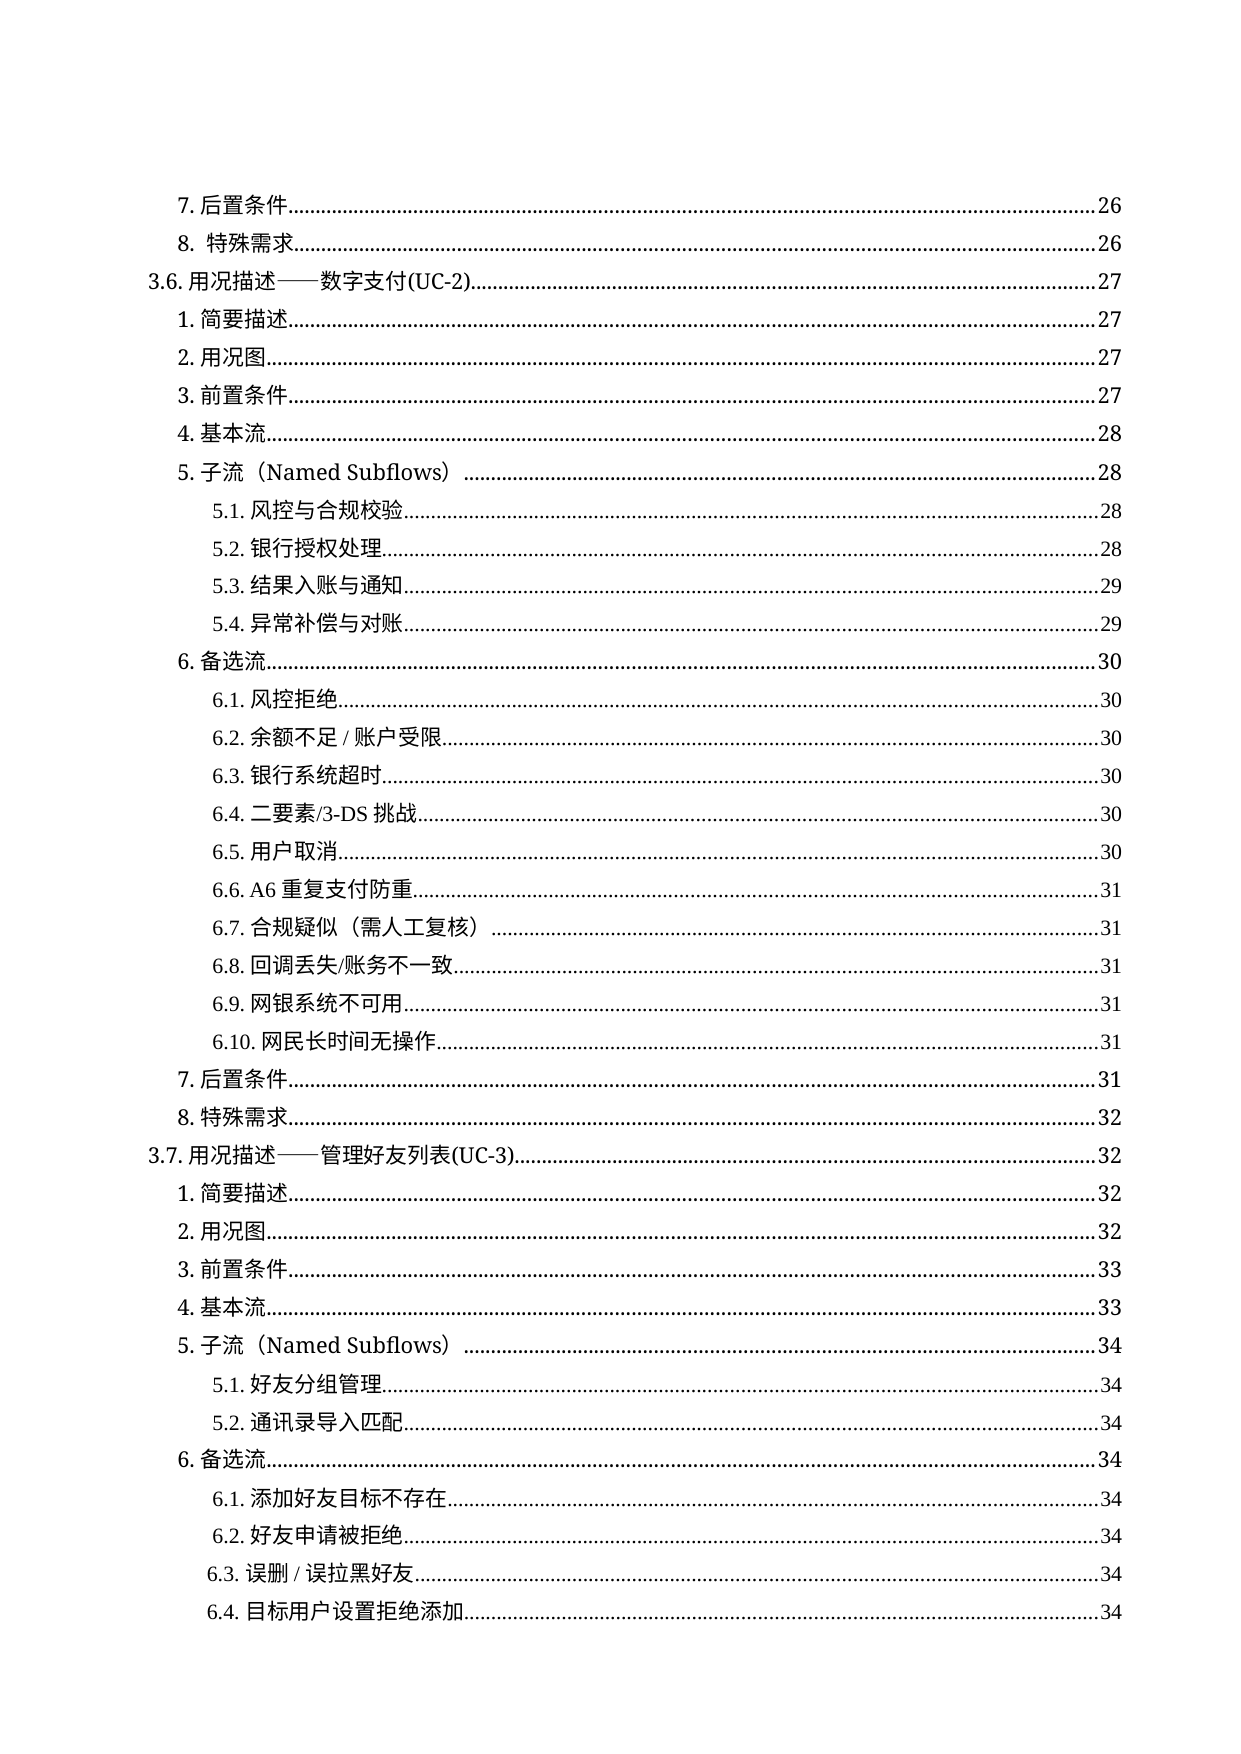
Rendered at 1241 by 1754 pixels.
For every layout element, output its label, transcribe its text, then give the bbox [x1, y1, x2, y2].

text 8. 特殊需求 32 [177, 1100, 1122, 1131]
text 3. 前置条件 27 [177, 378, 1122, 410]
text 5.2. 银行授权处理 28 [207, 531, 1122, 562]
text 1. 简要描述 32 [177, 1176, 1122, 1208]
text 6.1. 风控拒绝 30 [207, 682, 1122, 714]
text 3. 前置条件 33 [177, 1252, 1122, 1284]
text 6.10. 网民长时间无操作 31 [207, 1024, 1122, 1055]
text 5.1. 风控与合规校验 28 [207, 493, 1122, 524]
text 6.6. A6 重复支付防重 31 [207, 872, 1122, 904]
text 6.3. 误删 / 误拉黑好友 34 [207, 1556, 1122, 1588]
text 6.4. 二要素/3-DS 挑战 30 [207, 796, 1122, 828]
text 3.6. 用况描述——数字支付(UC-2) 27 [148, 264, 1122, 296]
text 6.2. 余额不足 / 账户受限 30 [207, 720, 1122, 752]
text 2. 用况图 27 [177, 340, 1122, 372]
text 6.3. 银行系统超时 30 [207, 758, 1122, 790]
text 6.2. 好友申请被拒绝 34 [207, 1518, 1122, 1550]
text 6.7. 合规疑似（需人工复核） 31 [207, 910, 1122, 942]
text 6.9. 网银系统不可用 31 [207, 986, 1122, 1017]
text 3.7. 用况描述——管理好友列表(UC-3) 32 [148, 1138, 1122, 1169]
text 5. 子流（Named Subflows） 28 [177, 454, 1122, 486]
text 6.5. 用户取消 30 [207, 834, 1122, 866]
text 5.4. 异常补偿与对账 29 [207, 606, 1122, 638]
text 8. 特殊需求 26 [177, 226, 1122, 257]
text 5.2. 通讯录导入匹配 34 [207, 1404, 1122, 1436]
text 5.1. 好友分组管理 34 [207, 1367, 1122, 1398]
text 1. 简要描述 27 [177, 302, 1122, 334]
text 6.4. 目标用户设置拒绝添加 34 [207, 1594, 1122, 1626]
text 5. 子流（Named Subflows） 34 [177, 1328, 1122, 1360]
text 4. 基本流 28 [177, 416, 1122, 448]
text 4. 基本流 33 [177, 1290, 1122, 1322]
text 7. 后置条件 26 [177, 188, 1122, 219]
text 5.3. 结果入账与通知 29 [207, 568, 1122, 600]
text 6.8. 回调丢失/账务不一致 31 [207, 948, 1122, 979]
text 2. 用况图 32 [177, 1214, 1122, 1246]
text 6. 备选流 30 [177, 644, 1122, 676]
text 6. 备选流 34 [177, 1442, 1122, 1474]
text 7. 后置条件 31 [177, 1062, 1122, 1093]
text 6.1. 添加好友目标不存在 34 [207, 1481, 1122, 1512]
